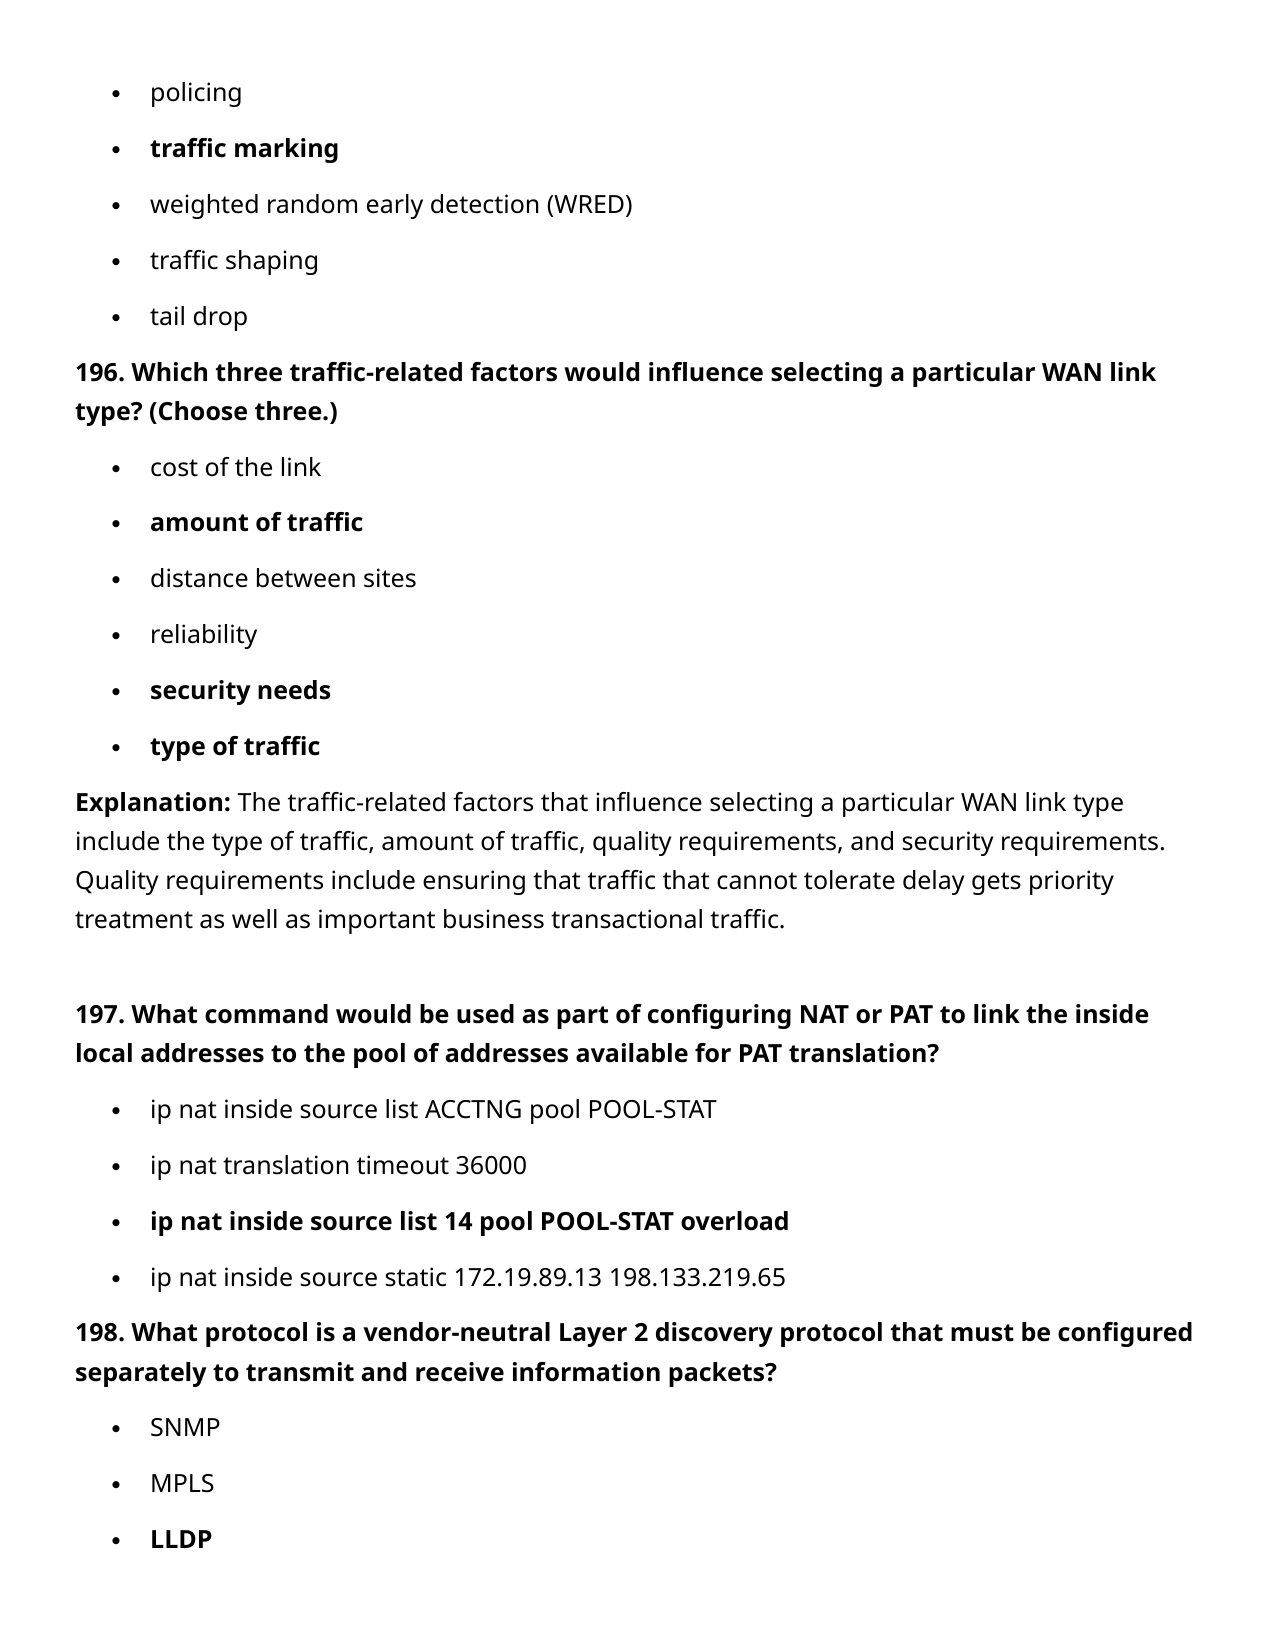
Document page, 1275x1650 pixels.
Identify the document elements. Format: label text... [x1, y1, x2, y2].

text Explanation: The traffic-related factors that influence selecting a particular WAN link type include the type of traffic, amount of traffic, quality requirements, and security requirements. Quality requirements include ensuring that traffic that cannot tolerate delay gets priority treatment as well as important business transactional traffic. [75, 784, 1200, 936]
list weighted random early detection (WRED) [112, 187, 1200, 221]
list type of traffic [112, 728, 1200, 762]
list reliability [112, 617, 1200, 651]
list ip nat inside source static 172.19.89.13 198.133.219.65 [112, 1259, 1200, 1293]
list distance between sites [112, 561, 1200, 595]
text 197. What command would be used as part of configuring NAT or PAT to link the inside local addresses to the pool of addresses available for PAT translation? [75, 957, 1200, 1070]
list MPLS [112, 1466, 1200, 1500]
text 198. What protocol is a vendor-neutral Layer 2 discovery protocol that must be configured separately to transmit and receive information packets? [75, 1315, 1200, 1388]
list ip nat translation timeout 36000 [112, 1147, 1200, 1182]
list SNMP [112, 1410, 1200, 1444]
list ip nat inside source list 14 pool POOL-STAT overload [112, 1203, 1200, 1237]
text 196. Which three traffic-related factors would influence selecting a particular WAN link type? (Choose three.) [75, 354, 1200, 427]
list traffic shaping [112, 242, 1200, 277]
list LLDP [112, 1522, 1200, 1556]
list cost of the link [112, 449, 1200, 483]
list security needs [112, 672, 1200, 707]
list tail drop [112, 298, 1200, 332]
list amount of traffic [112, 505, 1200, 539]
list policing [112, 75, 1200, 109]
list ip nat inside source list ACCTNG pool POOL-STAT [112, 1092, 1200, 1126]
list traffic marking [112, 131, 1200, 165]
